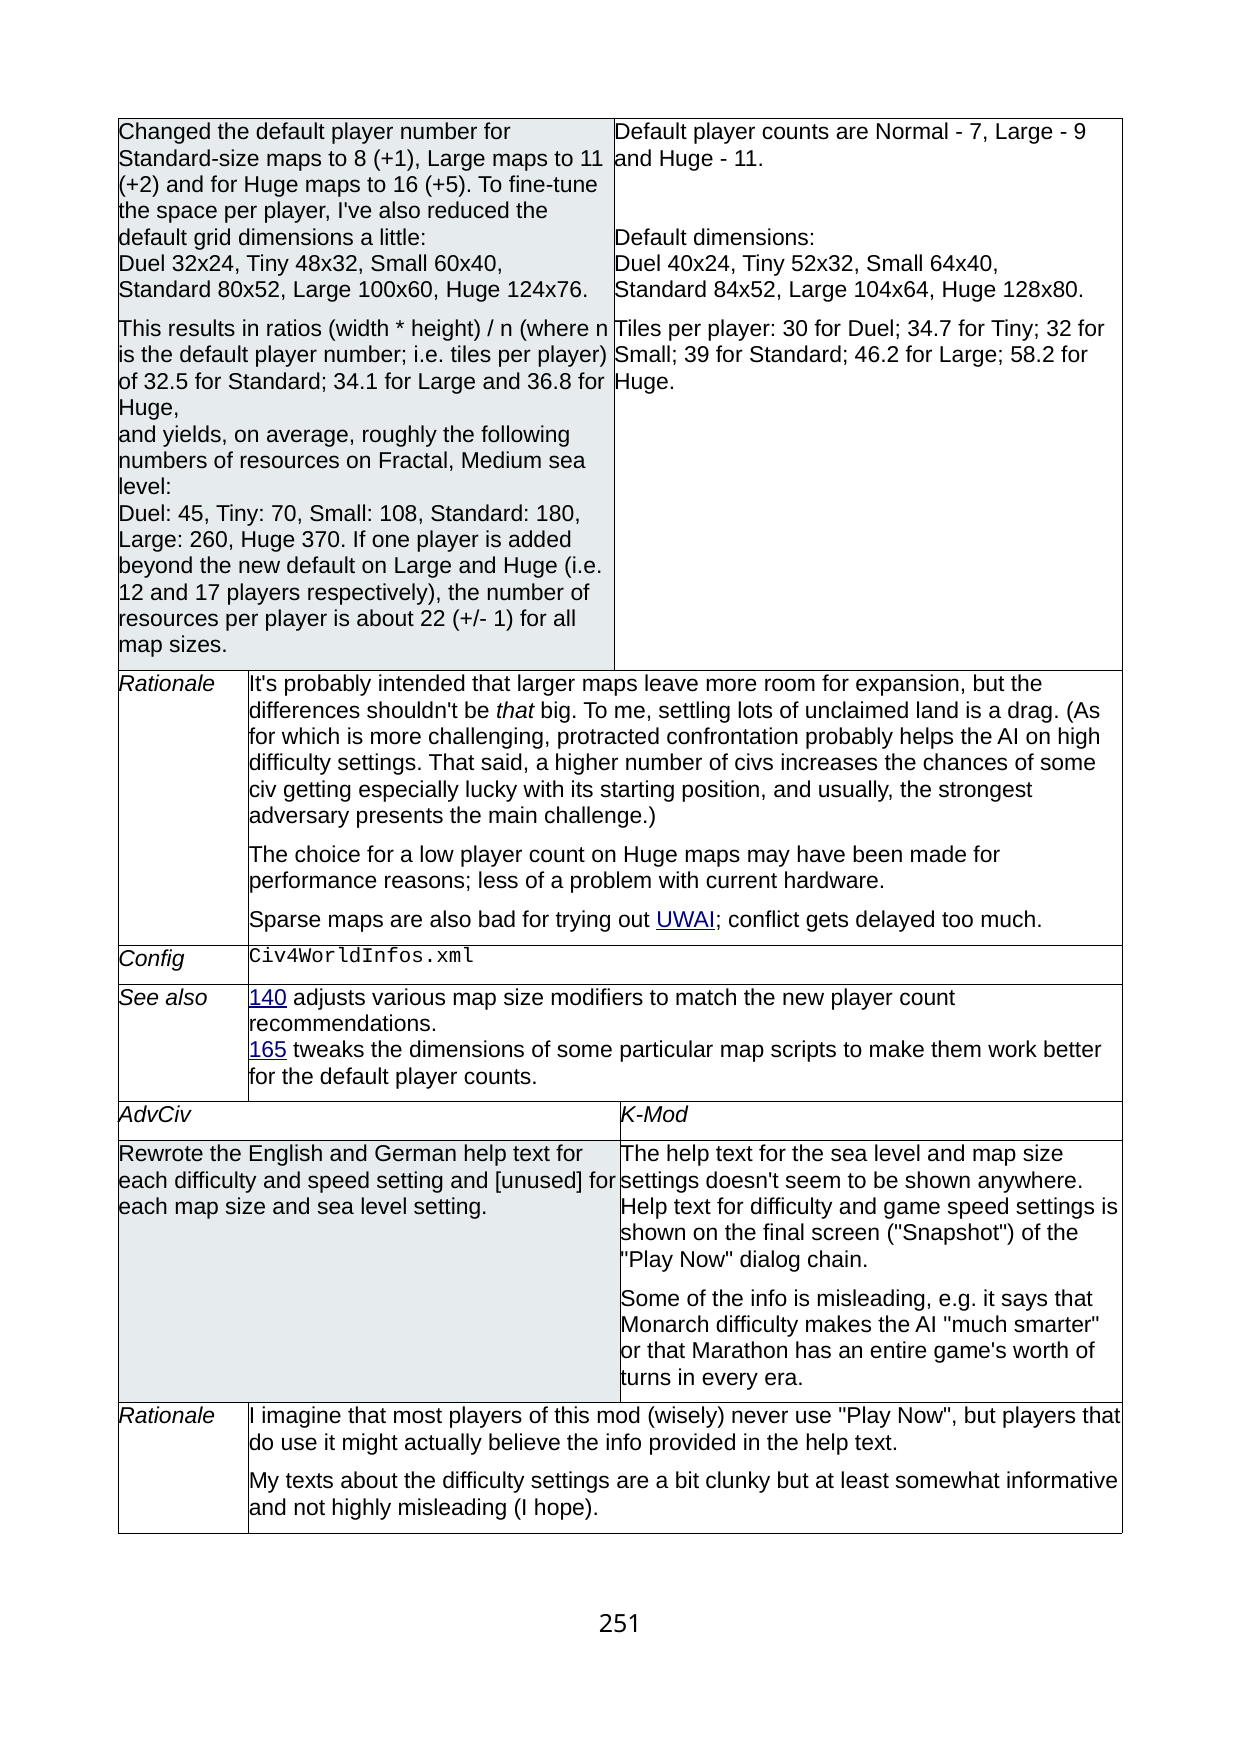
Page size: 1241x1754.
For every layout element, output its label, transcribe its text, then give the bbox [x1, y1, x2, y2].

table_cell Rewrote the English and German help text for each difficulty and speed setting and [unused] for each map size and sea level setting. [119, 1141, 620, 1402]
table_cell It's probably intended that larger maps leave more room for expansion, but the differences shouldn't be that big. To me, settling lots of unclaimed land is a drag. (As for which is more challenging, protracted confrontation probably helps the AI on high difficulty settings. That said, a higher number of civs increases the chances of some civ getting especially lucky with its starting position, and usually, the strongest adversary presents the main challenge.) The choice for a low player count on Huge maps may have been made for performance reasons; less of a problem with current hardware. Sparse maps are also bad for trying out UWAI; conflict gets delayed too much. [249, 671, 1122, 944]
table_cell Changed the default player number for Standard-size maps to 8 (+1), Large maps to 11 (+2) and for Huge maps to 16 (+5). To fine-tune the space per player, I've also reduced the default grid dimensions a little: Duel 32x24, Tiny 48x32, Small 60x40, Standard 80x52, Large 100x60, Huge 124x76. This results in ratios (width * height) / n (where n is the default player number; i.e. tiles per player) of 32.5 for Standard; 34.1 for Large and 36.8 for Huge, and yields, on average, roughly the following numbers of resources on Fractal, Medium sea level: Duel: 45, Tiny: 70, Small: 108, Standard: 180, Large: 260, Huge 370. If one player is added beyond the new default on Large and Huge (i.e. 12 and 17 players respectively), the number of resources per player is about 22 (+/- 1) for all map sizes. [119, 119, 614, 670]
table_cell I imagine that most players of this mod (wisely) never use "Play Now", but players that do use it might actually believe the info provided in the help text. My texts about the difficulty settings are a bit clunky but at least somewhat informative and not highly misleading (I hope). [249, 1403, 1122, 1533]
table_cell Default player counts are Normal - 7, Large - 9 and Huge - 11. Default dimensions: Duel 40x24, Tiny 52x32, Small 64x40, Standard 84x52, Large 104x64, Huge 128x80. Tiles per player: 30 for Duel; 34.7 for Tiny; 32 for Small; 39 for Standard; 46.2 for Large; 58.2 for Huge. [615, 119, 1122, 670]
table_cell K-Mod [621, 1102, 1122, 1140]
table_cell Rationale [119, 1403, 248, 1533]
table_cell Civ4WorldInfos.xml [249, 946, 1122, 983]
table_cell The help text for the sea level and map size settings doesn't seem to be shown anywhere. Help text for difficulty and game speed settings is shown on the final screen ("Snapshot") of the "Play Now" dialog chain. Some of the info is misleading, e.g. it says that Monarch difficulty makes the AI "much smarter" or that Marathon has an entire game's worth of turns in every era. [621, 1141, 1122, 1402]
table_cell Config [119, 946, 248, 983]
table_cell 140 adjusts various map size modifiers to match the new player count recommendations. 165 tweaks the dimensions of some particular map scripts to make them work better for the default player counts. [249, 985, 1122, 1101]
table_cell See also [119, 985, 248, 1101]
table_cell AdvCiv [119, 1102, 620, 1140]
table_cell Rationale [119, 671, 248, 944]
